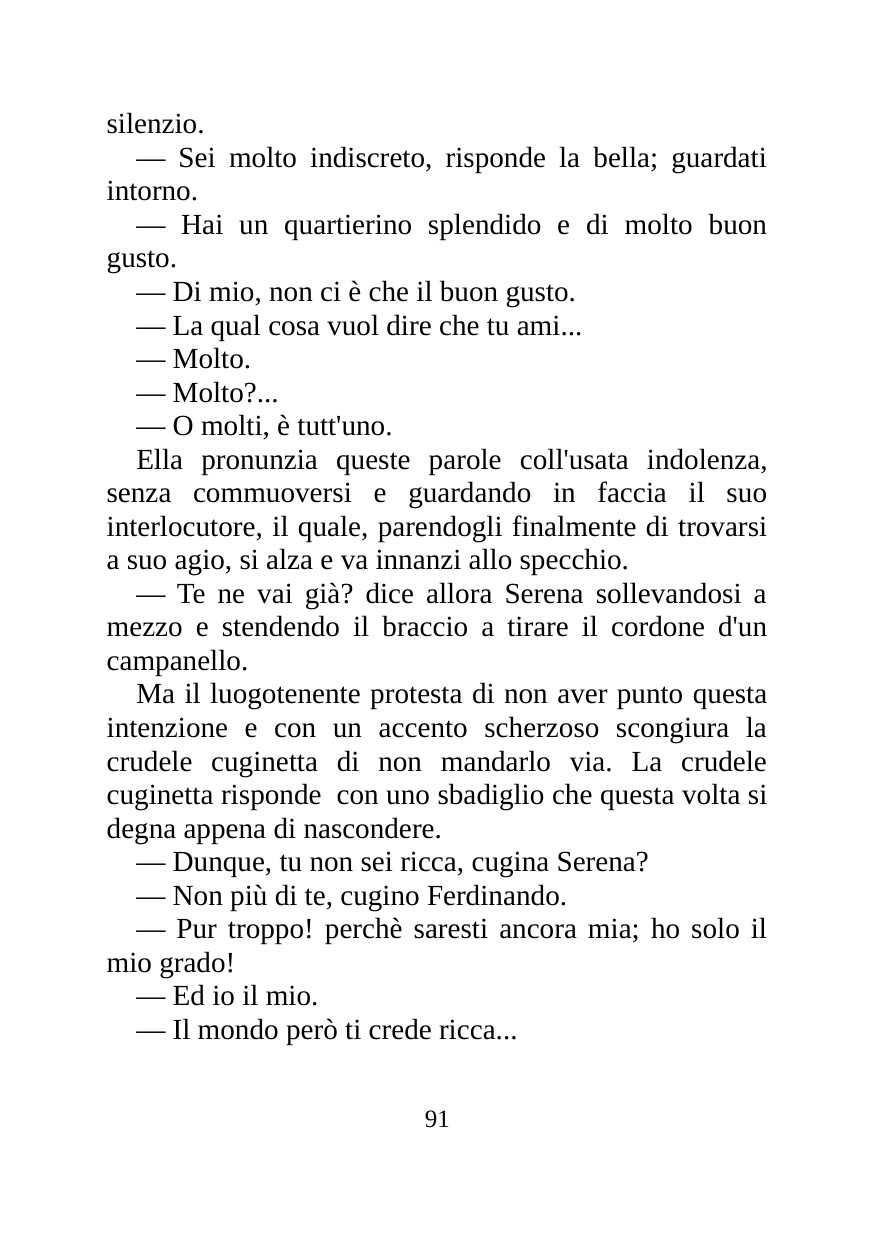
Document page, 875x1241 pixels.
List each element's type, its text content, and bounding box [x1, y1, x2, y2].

text Ma il luogotenente protesta di non aver punto questa intenzione e con un accento scherzoso scongiura la crudele cuginetta di non mandarlo via. La crudele cuginetta risponde con uno sbadiglio che questa volta si degna appena di nascondere. [106, 677, 768, 844]
text — La qual cosa vuol dire che tu ami... [106, 308, 768, 341]
text — Ed io il mio. [106, 978, 768, 1012]
text — Sei molto indiscreto, risponde la bella; guardati intorno. [106, 140, 768, 207]
text — Pur troppo! perchè saresti ancora mia; ho solo il mio grado! [106, 911, 768, 978]
text — Molto?... [106, 375, 768, 408]
text — Hai un quartierino splendido e di molto buon gusto. [106, 207, 768, 274]
text silenzio. [106, 106, 768, 140]
text — Di mio, non ci è che il buon gusto. [106, 274, 768, 308]
text Ella pronunzia queste parole coll'usata indolenza, senza commuoversi e guardando in faccia il suo interlocutore, il quale, parendogli finalmente di trovarsi a suo agio, si alza e va innanzi allo specchio. [106, 442, 768, 576]
text — Il mondo però ti crede ricca... [106, 1012, 768, 1046]
text — Te ne vai già? dice allora Serena sollevandosi a mezzo e stendendo il braccio a tirare il cordone d'un campanello. [106, 576, 768, 677]
text — Non più di te, cugino Ferdinando. [106, 878, 768, 911]
text — O molti, è tutt'uno. [106, 408, 768, 442]
text — Molto. [106, 341, 768, 375]
text — Dunque, tu non sei ricca, cugina Serena? [106, 844, 768, 878]
